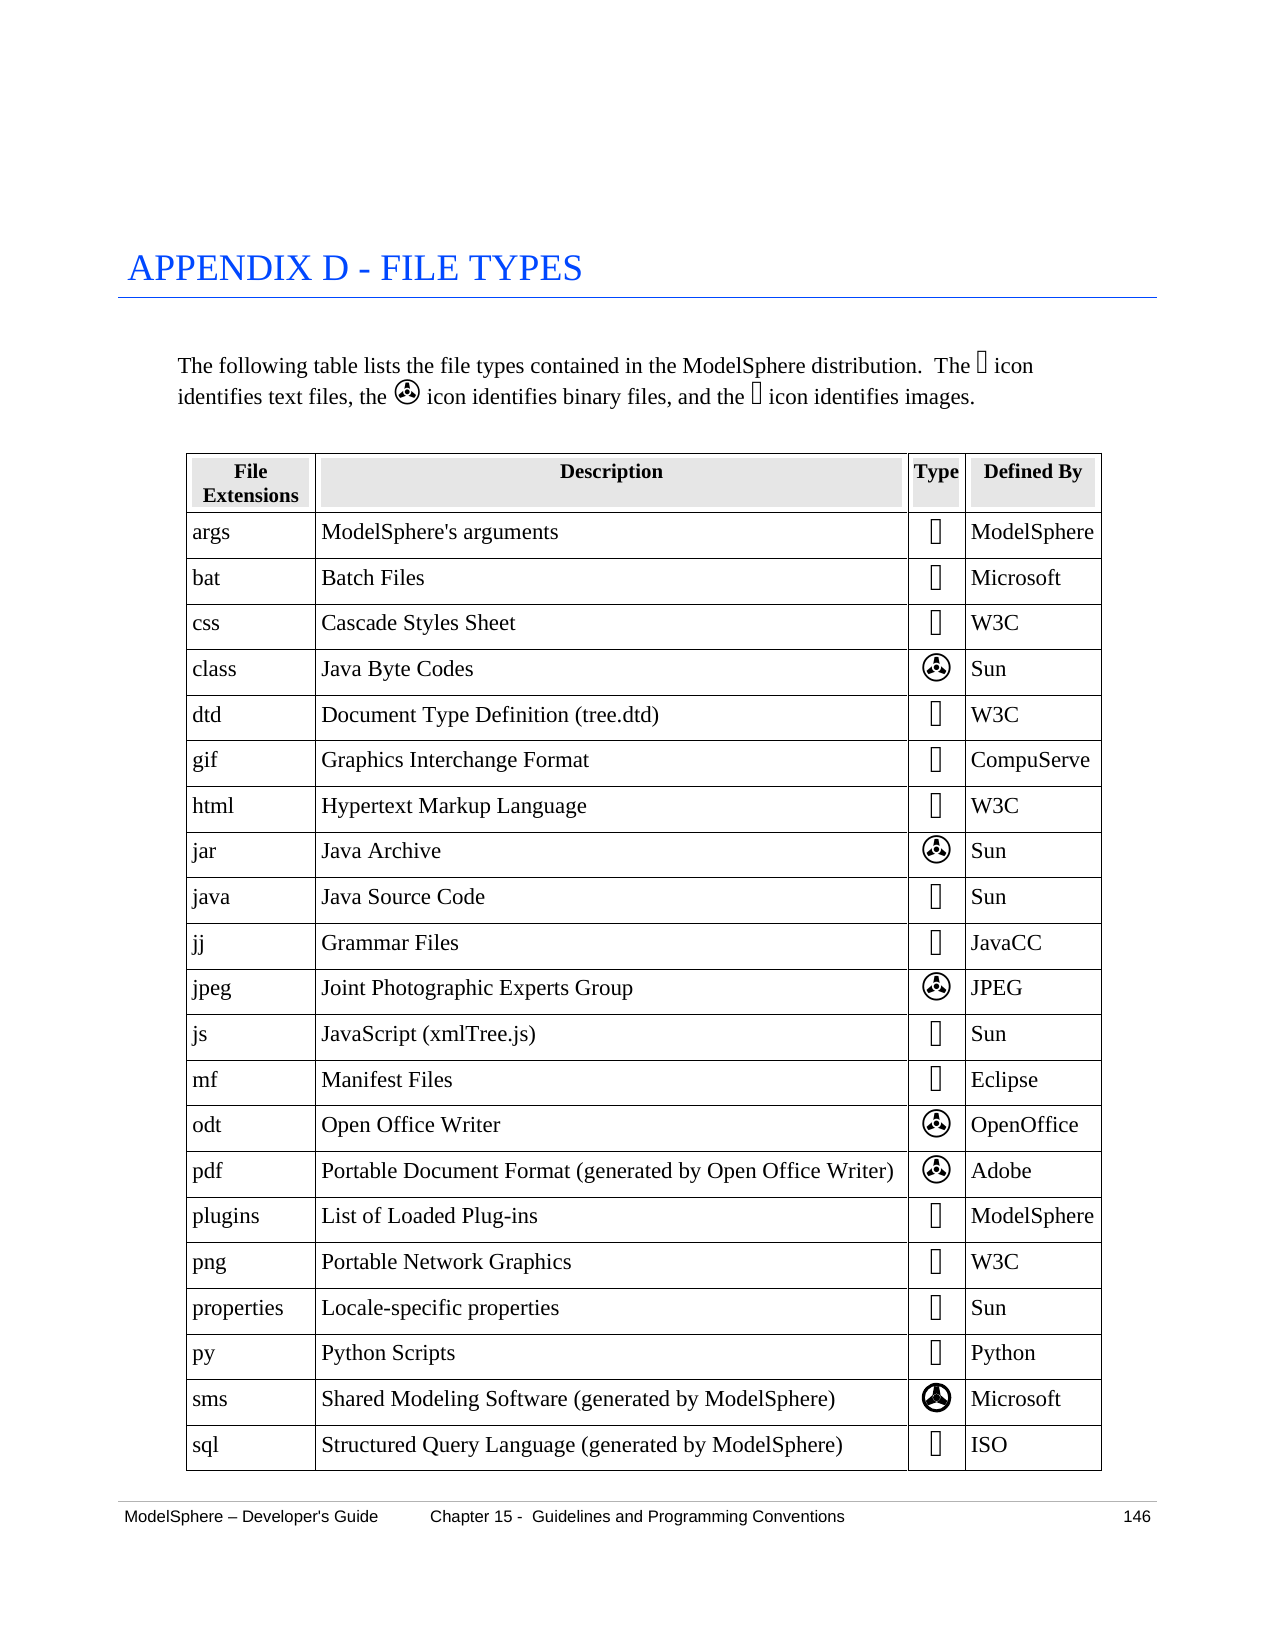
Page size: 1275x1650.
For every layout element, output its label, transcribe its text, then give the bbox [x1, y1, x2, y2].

table_cell  [909, 833, 965, 877]
table_cell properties [187, 1289, 315, 1334]
table_cell dtd [187, 696, 315, 740]
table_header Defined By [966, 454, 1101, 512]
table_cell List of Loaded Plug-ins [316, 1198, 907, 1242]
table_cell  [909, 559, 965, 604]
table_cell mf [187, 1061, 315, 1105]
table_header Type [909, 454, 965, 512]
table_cell  [909, 924, 965, 969]
table_cell Python Scripts [316, 1335, 907, 1379]
table_cell gif [187, 741, 315, 786]
table_cell ModelSphere [966, 513, 1101, 558]
table_cell Open Office Writer [316, 1106, 907, 1151]
table_cell png [187, 1243, 315, 1288]
table_cell  [909, 1061, 965, 1105]
table_cell  [909, 787, 965, 832]
table_cell py [187, 1335, 315, 1379]
table_cell bat [187, 559, 315, 604]
subtitle Appendix D - File Types [118, 236, 1157, 297]
table_cell html [187, 787, 315, 832]
table_cell W3C [966, 696, 1101, 740]
table_cell ModelSphere's arguments [316, 513, 907, 558]
table_cell sms [187, 1380, 315, 1425]
table_cell args [187, 513, 315, 558]
table_cell  [909, 1198, 965, 1242]
table_cell ModelSphere [966, 1198, 1101, 1242]
table_cell  [909, 1380, 965, 1425]
table_header Description [316, 454, 907, 512]
table_cell Java Byte Codes [316, 650, 907, 695]
table_cell Shared Modeling Software (generated by ModelSphere) [316, 1380, 907, 1425]
table_cell  [909, 1152, 965, 1197]
table_cell Graphics Interchange Format [316, 741, 907, 786]
table_cell class [187, 650, 315, 695]
table_cell Adobe [966, 1152, 1101, 1197]
table_cell  [909, 1243, 965, 1288]
table_cell W3C [966, 787, 1101, 832]
table_cell Locale-specific properties [316, 1289, 907, 1334]
table_cell css [187, 605, 315, 649]
table_cell  [909, 1335, 965, 1379]
table_header File Extensions [187, 454, 315, 512]
table_cell Manifest Files [316, 1061, 907, 1105]
table_cell  [909, 605, 965, 649]
table_cell Python [966, 1335, 1101, 1379]
table_cell W3C [966, 605, 1101, 649]
table_cell  [909, 970, 965, 1014]
table_cell js [187, 1015, 315, 1060]
table_cell  [909, 1106, 965, 1151]
table_cell Microsoft [966, 1380, 1101, 1425]
table_cell jj [187, 924, 315, 969]
table_cell  [909, 1015, 965, 1060]
table_cell Portable Network Graphics [316, 1243, 907, 1288]
table_cell Microsoft [966, 559, 1101, 604]
table_cell Cascade Styles Sheet [316, 605, 907, 649]
table_cell Sun [966, 878, 1101, 923]
table_cell plugins [187, 1198, 315, 1242]
table_cell CompuServe [966, 741, 1101, 786]
table_cell Portable Document Format (generated by Open Office Writer) [316, 1152, 907, 1197]
table_cell ISO [966, 1426, 1101, 1470]
table_cell jpeg [187, 970, 315, 1014]
table_cell  [909, 650, 965, 695]
table_cell JavaCC [966, 924, 1101, 969]
table_cell  [909, 1289, 965, 1334]
table_cell Document Type Definition (tree.dtd) [316, 696, 907, 740]
table_cell W3C [966, 1243, 1101, 1288]
table_cell  [909, 741, 965, 786]
table_cell  [909, 696, 965, 740]
table_cell Eclipse [966, 1061, 1101, 1105]
table_cell Hypertext Markup Language [316, 787, 907, 832]
table_cell OpenOffice [966, 1106, 1101, 1151]
table_cell JavaScript (xmlTree.js) [316, 1015, 907, 1060]
table_cell Sun [966, 650, 1101, 695]
table_cell  [909, 1426, 965, 1470]
table_cell Java Archive [316, 833, 907, 877]
table_cell Joint Photographic Experts Group [316, 970, 907, 1014]
table_cell Sun [966, 1289, 1101, 1334]
table_cell Sun [966, 1015, 1101, 1060]
table_cell Java Source Code [316, 878, 907, 923]
table_cell jar [187, 833, 315, 877]
table_cell  [909, 513, 965, 558]
table_cell java [187, 878, 315, 923]
table_cell Batch Files [316, 559, 907, 604]
table_cell sql [187, 1426, 315, 1470]
table_cell JPEG [966, 970, 1101, 1014]
table_cell pdf [187, 1152, 315, 1197]
table_cell Sun [966, 833, 1101, 877]
table_cell Structured Query Language (generated by ModelSphere) [316, 1426, 907, 1470]
table_cell odt [187, 1106, 315, 1151]
table_cell Grammar Files [316, 924, 907, 969]
table_cell  [909, 878, 965, 923]
text The following table lists the file types contained in the ModelSphere distribution. The  icon identifies text files, the  icon identifies binary files, and the  icon identifies images. [177, 351, 1109, 411]
